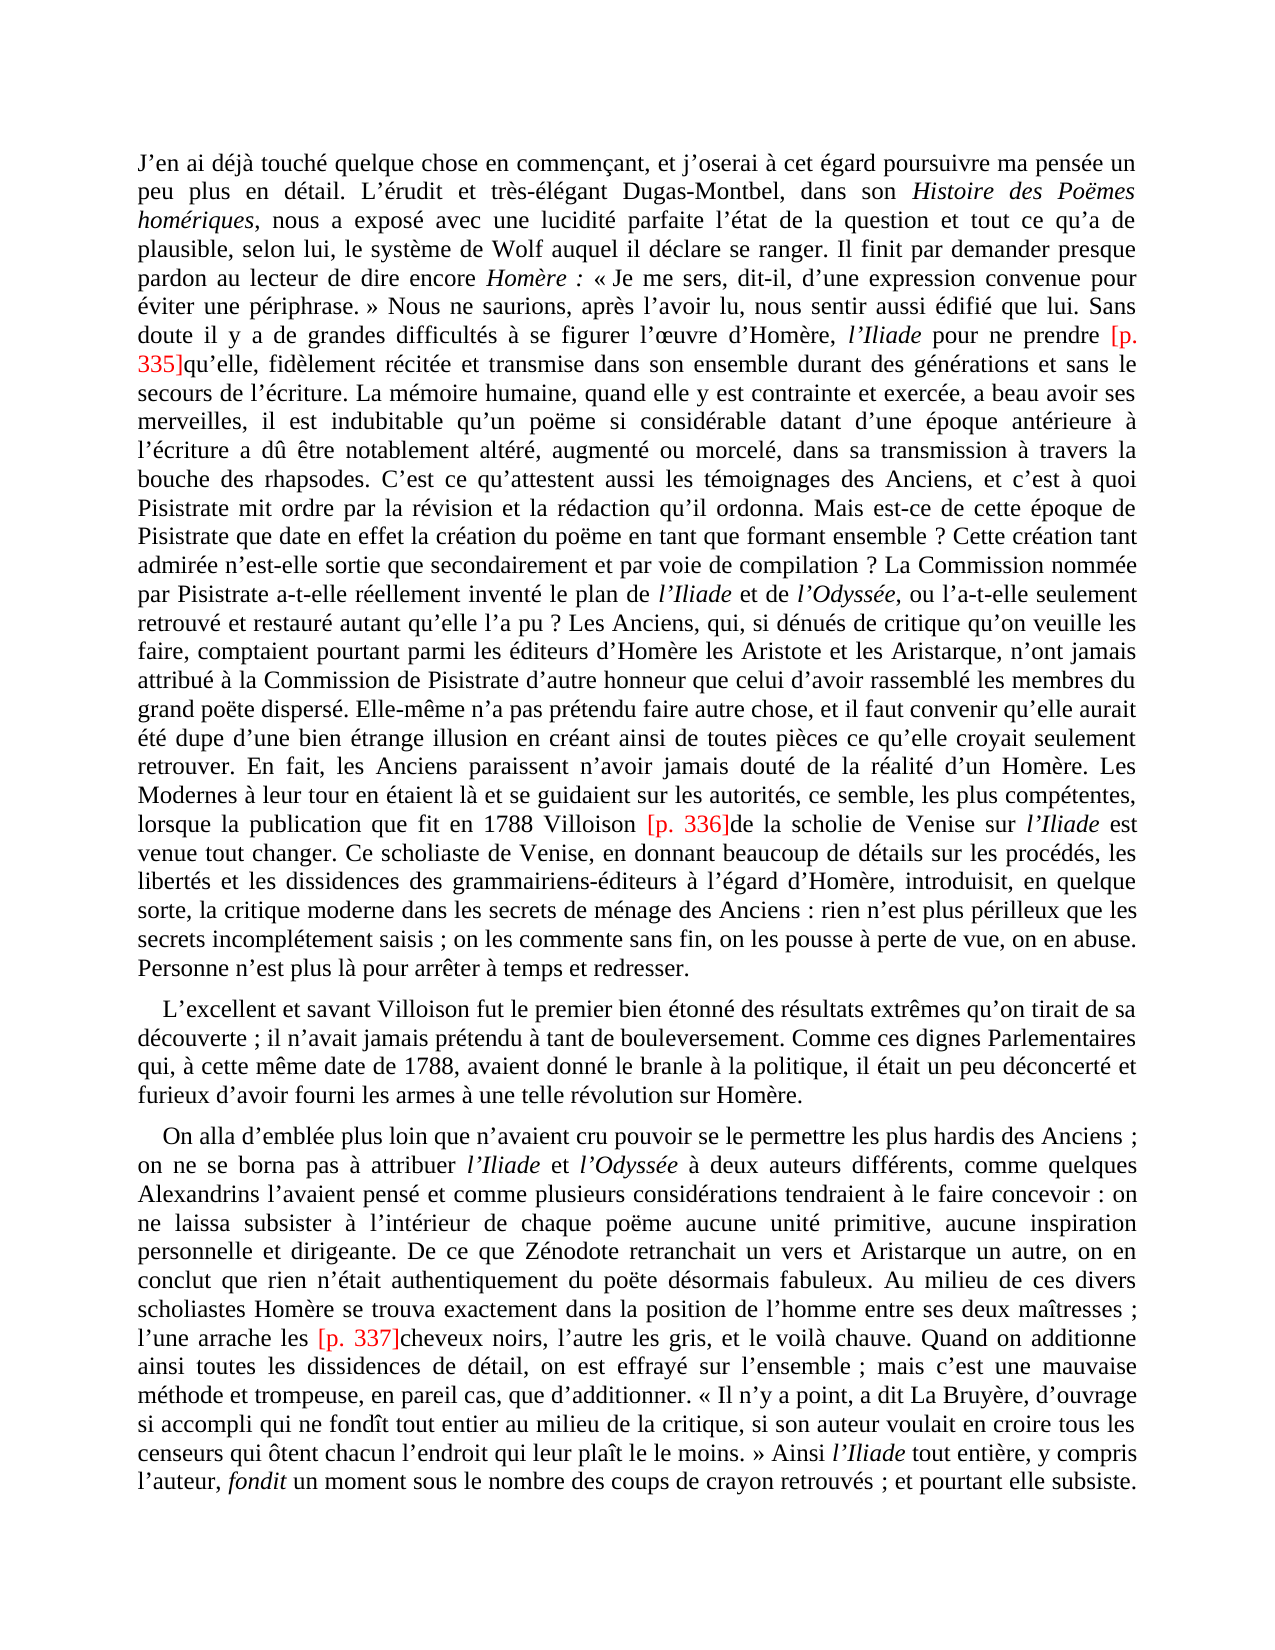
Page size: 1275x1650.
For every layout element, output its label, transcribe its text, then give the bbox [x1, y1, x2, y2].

text L’excellent et savant Villoison fut le premier bien étonné des résultats extrêmes qu’on tirait de sa découverte ; il n’avait jamais prétendu à tant de bouleversement. Comme ces dignes Parlementaires qui, à cette même date de 1788, avaient donné le branle à la politique, il était un peu déconcerté et furieux d’avoir fourni les armes à une telle révolution sur Homère. [137, 994, 1137, 1109]
text On alla d’emblée plus loin que n’avaient cru pouvoir se le permettre les plus hardis des Anciens ; on ne se borna pas à attribuer l’Iliade et l’Odyssée à deux auteurs différents, comme quelques Alexandrins l’avaient pensé et comme plusieurs considérations tendraient à le faire concevoir : on ne laissa subsister à l’intérieur de chaque poëme aucune unité primitive, aucune inspiration personnelle et dirigeante. De ce que Zénodote retranchait un vers et Aristarque un autre, on en conclut que rien n’était authentiquement du poëte désormais fabuleux. Au milieu de ces divers scholiastes Homère se trouva exactement dans la position de l’homme entre ses deux maîtresses ; l’une arrache les [p. 337]cheveux noirs, l’autre les gris, et le voilà chauve. Quand on additionne ainsi toutes les dissidences de détail, on est effrayé sur l’ensemble ; mais c’est une mauvaise méthode et trompeuse, en pareil cas, que d’additionner. « Il n’y a point, a dit La Bruyère, d’ouvrage si accompli qui ne fondît tout entier au milieu de la critique, si son auteur voulait en croire tous les censeurs qui ôtent chacun l’endroit qui leur plaît le le moins. » Ainsi l’Iliade tout entière, y compris l’auteur, fondit un moment sous le nombre des coups de crayon retrouvés ; et pourtant elle subsiste. [137, 1121, 1137, 1495]
text J’en ai déjà touché quelque chose en commençant, et j’oserai à cet égard poursuivre ma pensée un peu plus en détail. L’érudit et très-élégant Dugas-Montbel, dans son Histoire des Poëmes homériques, nous a exposé avec une lucidité parfaite l’état de la question et tout ce qu’a de plausible, selon lui, le système de Wolf auquel il déclare se ranger. Il finit par demander presque pardon au lecteur de dire encore Homère : « Je me sers, dit-il, d’une expression convenue pour éviter une périphrase. » Nous ne saurions, après l’avoir lu, nous sentir aussi édifié que lui. Sans doute il y a de grandes difficultés à se figurer l’œuvre d’Homère, l’Iliade pour ne prendre [p. 335]qu’elle, fidèlement récitée et transmise dans son ensemble durant des générations et sans le secours de l’écriture. La mémoire humaine, quand elle y est contrainte et exercée, a beau avoir ses merveilles, il est indubitable qu’un poëme si considérable datant d’une époque antérieure à l’écriture a dû être notablement altéré, augmenté ou morcelé, dans sa transmission à travers la bouche des rhapsodes. C’est ce qu’attestent aussi les témoignages des Anciens, et c’est à quoi Pisistrate mit ordre par la révision et la rédaction qu’il ordonna. Mais est-ce de cette époque de Pisistrate que date en effet la création du poëme en tant que formant ensemble ? Cette création tant admirée n’est-elle sortie que secondairement et par voie de compilation ? La Commission nommée par Pisistrate a-t-elle réellement inventé le plan de l’Iliade et de l’Odyssée, ou l’a-t-elle seulement retrouvé et restauré autant qu’elle l’a pu ? Les Anciens, qui, si dénués de critique qu’on veuille les faire, comptaient pourtant parmi les éditeurs d’Homère les Aristote et les Aristarque, n’ont jamais attribué à la Commission de Pisistrate d’autre honneur que celui d’avoir rassemblé les membres du grand poëte dispersé. Elle-même n’a pas prétendu faire autre chose, et il faut convenir qu’elle aurait été dupe d’une bien étrange illusion en créant ainsi de toutes pièces ce qu’elle croyait seulement retrouver. En fait, les Anciens paraissent n’avoir jamais douté de la réalité d’un Homère. Les Modernes à leur tour en étaient là et se guidaient sur les autorités, ce semble, les plus compétentes, lorsque la publication que fit en 1788 Villoison [p. 336]de la scholie de Venise sur l’Iliade est venue tout changer. Ce scholiaste de Venise, en donnant beaucoup de détails sur les procédés, les libertés et les dissidences des grammairiens-éditeurs à l’égard d’Homère, introduisit, en quelque sorte, la critique moderne dans les secrets de ménage des Anciens : rien n’est plus périlleux que les secrets incomplétement saisis ; on les commente sans fin, on les pousse à perte de vue, on en abuse. Personne n’est plus là pour arrêter à temps et redresser. [137, 148, 1137, 981]
